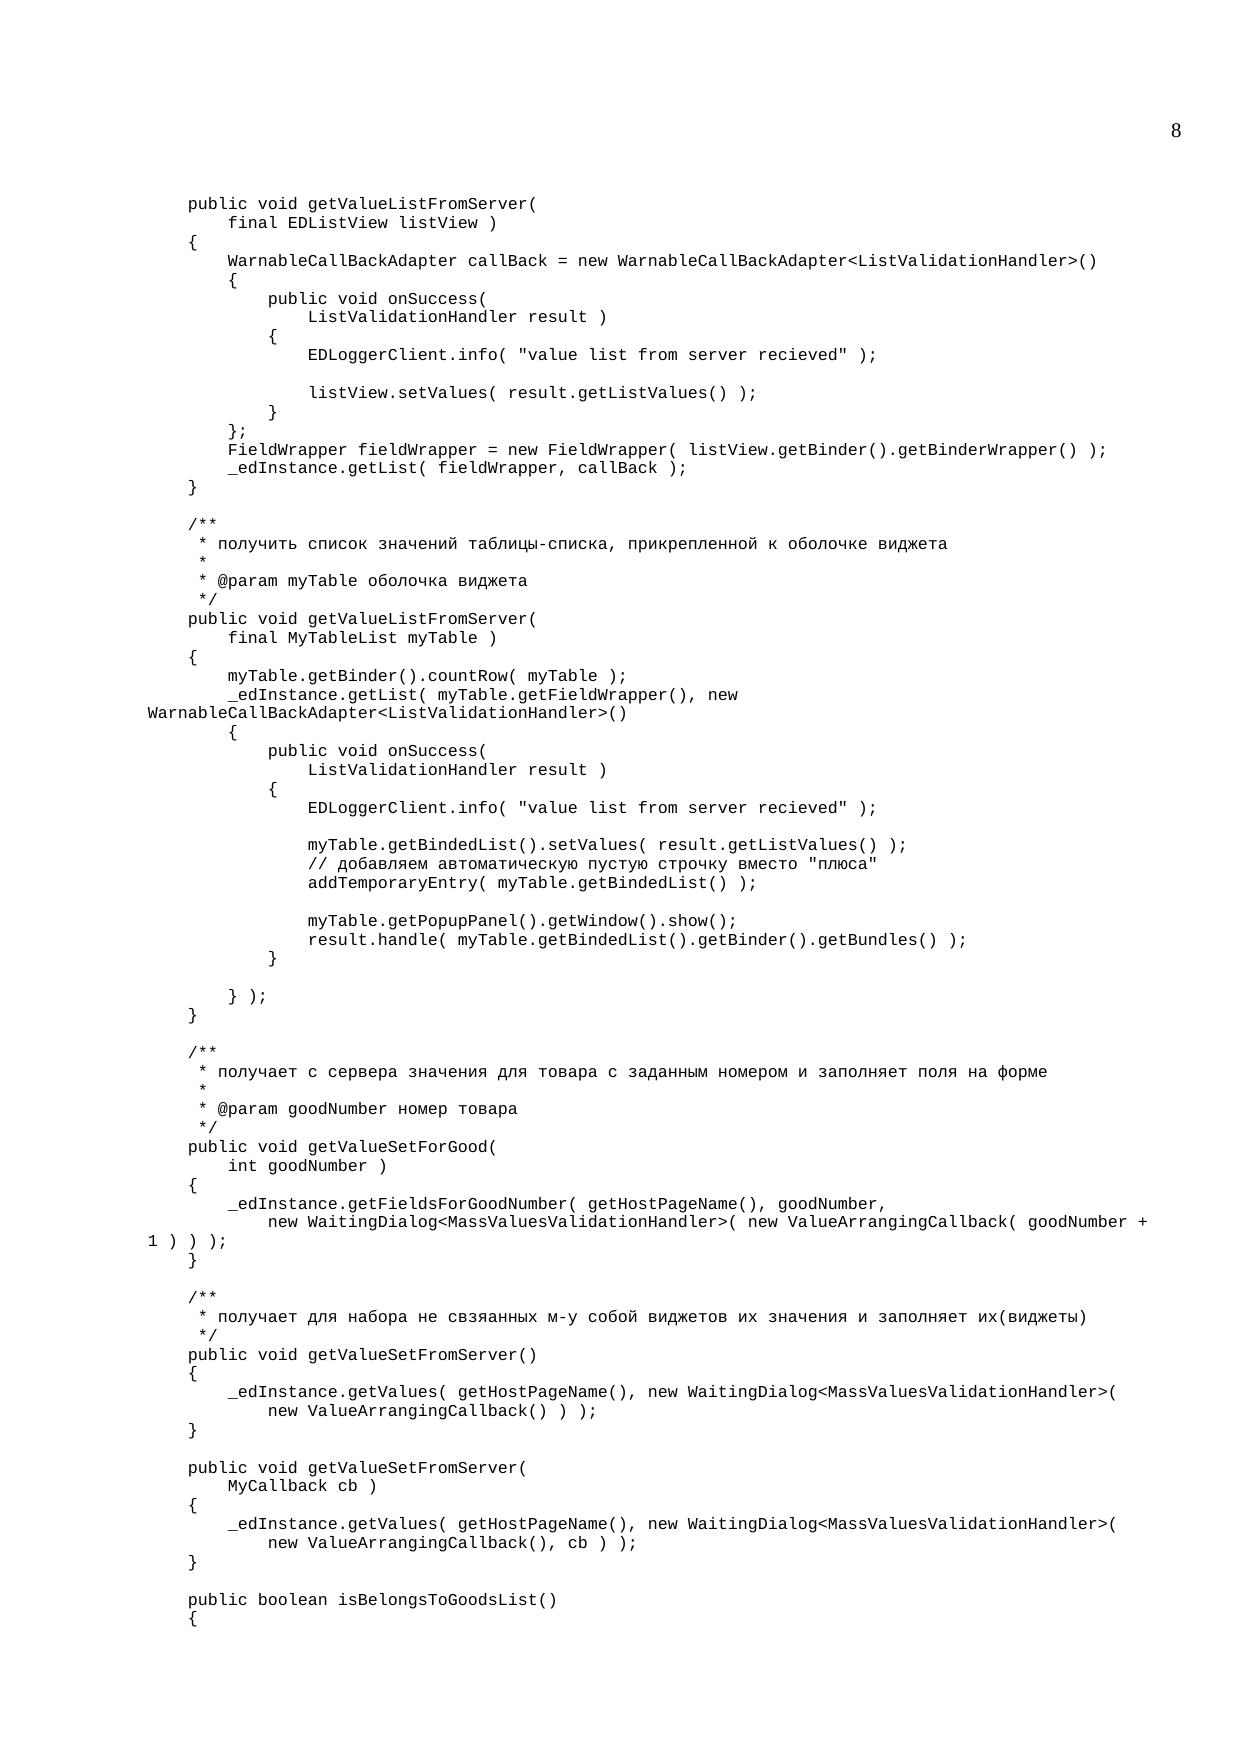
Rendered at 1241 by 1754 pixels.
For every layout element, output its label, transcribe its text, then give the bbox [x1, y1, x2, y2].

text */ [148, 1120, 1181, 1139]
text final MyTableList myTable ) [148, 629, 1181, 648]
text public void getValueListFromServer( [148, 611, 1181, 629]
text } [148, 403, 1181, 422]
text ListValidationHandler result ) [148, 762, 1181, 780]
text EDLoggerClient.info( "value list from server recieved" ); [148, 799, 1181, 818]
text { [148, 1610, 1181, 1629]
text EDLoggerClient.info( "value list from server recieved" ); [148, 347, 1181, 366]
text /** [148, 516, 1181, 535]
text { [148, 1497, 1181, 1516]
text myTable.getBindedList().setValues( result.getListValues() ); [148, 837, 1181, 856]
text * @param goodNumber номер товара [148, 1101, 1181, 1120]
text _edInstance.getValues( getHostPageName(), new WaitingDialog<MassValuesValidationHandler>( [148, 1384, 1181, 1403]
text _edInstance.getList( myTable.getFieldWrapper(), new WarnableCallBackAdapter<ListValidationHandler>() [148, 686, 1181, 724]
text _edInstance.getList( fieldWrapper, callBack ); [148, 460, 1181, 479]
text * [148, 1082, 1181, 1101]
text public void getValueSetForGood( [148, 1139, 1181, 1157]
text { [148, 271, 1181, 290]
text /** [148, 1044, 1181, 1063]
text { [148, 1365, 1181, 1384]
text { [148, 1176, 1181, 1195]
text _edInstance.getFieldsForGoodNumber( getHostPageName(), goodNumber, [148, 1195, 1181, 1214]
text public void getValueSetFromServer() [148, 1346, 1181, 1365]
text myTable.getBinder().countRow( myTable ); [148, 667, 1181, 686]
text * @param myTable оболочка виджета [148, 573, 1181, 592]
text FieldWrapper fieldWrapper = new FieldWrapper( listView.getBinder().getBinderWrapper() ); [148, 441, 1181, 460]
text * получить список значений таблицы-списка, прикрепленной к оболочке виджета [148, 535, 1181, 554]
text WarnableCallBackAdapter callBack = new WarnableCallBackAdapter<ListValidationHandler>() [148, 252, 1181, 271]
text MyCallback cb ) [148, 1478, 1181, 1497]
text * получает для набора не свзяанных м-у собой виджетов их значения и заполняет их(виджеты) [148, 1308, 1181, 1327]
text public void getValueSetFromServer( [148, 1459, 1181, 1478]
text /** [148, 1289, 1181, 1308]
text { [148, 648, 1181, 667]
text { [148, 328, 1181, 347]
text } [148, 479, 1181, 498]
text } ); [148, 988, 1181, 1007]
text public void onSuccess( [148, 743, 1181, 762]
text int goodNumber ) [148, 1157, 1181, 1176]
text addTemporaryEntry( myTable.getBindedList() ); [148, 875, 1181, 893]
text */ [148, 1327, 1181, 1346]
text public void onSuccess( [148, 290, 1181, 309]
text result.handle( myTable.getBindedList().getBinder().getBundles() ); [148, 931, 1181, 950]
text new ValueArrangingCallback(), cb ) ); [148, 1534, 1181, 1553]
text { [148, 724, 1181, 743]
text new ValueArrangingCallback() ) ); [148, 1403, 1181, 1421]
text { [148, 780, 1181, 799]
text final EDListView listView ) [148, 215, 1181, 234]
text listView.setValues( result.getListValues() ); [148, 384, 1181, 403]
text * [148, 554, 1181, 573]
text } [148, 1007, 1181, 1026]
text // добавляем автоматическую пустую строчку вместо "плюса" [148, 856, 1181, 875]
text } [148, 1252, 1181, 1271]
text */ [148, 592, 1181, 611]
text * получает с сервера значения для товара с заданным номером и заполняет поля на форме [148, 1063, 1181, 1082]
text public void getValueListFromServer( [148, 196, 1181, 215]
text myTable.getPopupPanel().getWindow().show(); [148, 912, 1181, 931]
text } [148, 950, 1181, 969]
text public boolean isBelongsToGoodsList() [148, 1591, 1181, 1610]
text } [148, 1421, 1181, 1440]
text }; [148, 422, 1181, 441]
text new WaitingDialog<MassValuesValidationHandler>( new ValueArrangingCallback( goodNumber + 1 ) ) ); [148, 1214, 1181, 1252]
text } [148, 1553, 1181, 1572]
text { [148, 234, 1181, 252]
text ListValidationHandler result ) [148, 309, 1181, 328]
text _edInstance.getValues( getHostPageName(), new WaitingDialog<MassValuesValidationHandler>( [148, 1516, 1181, 1534]
